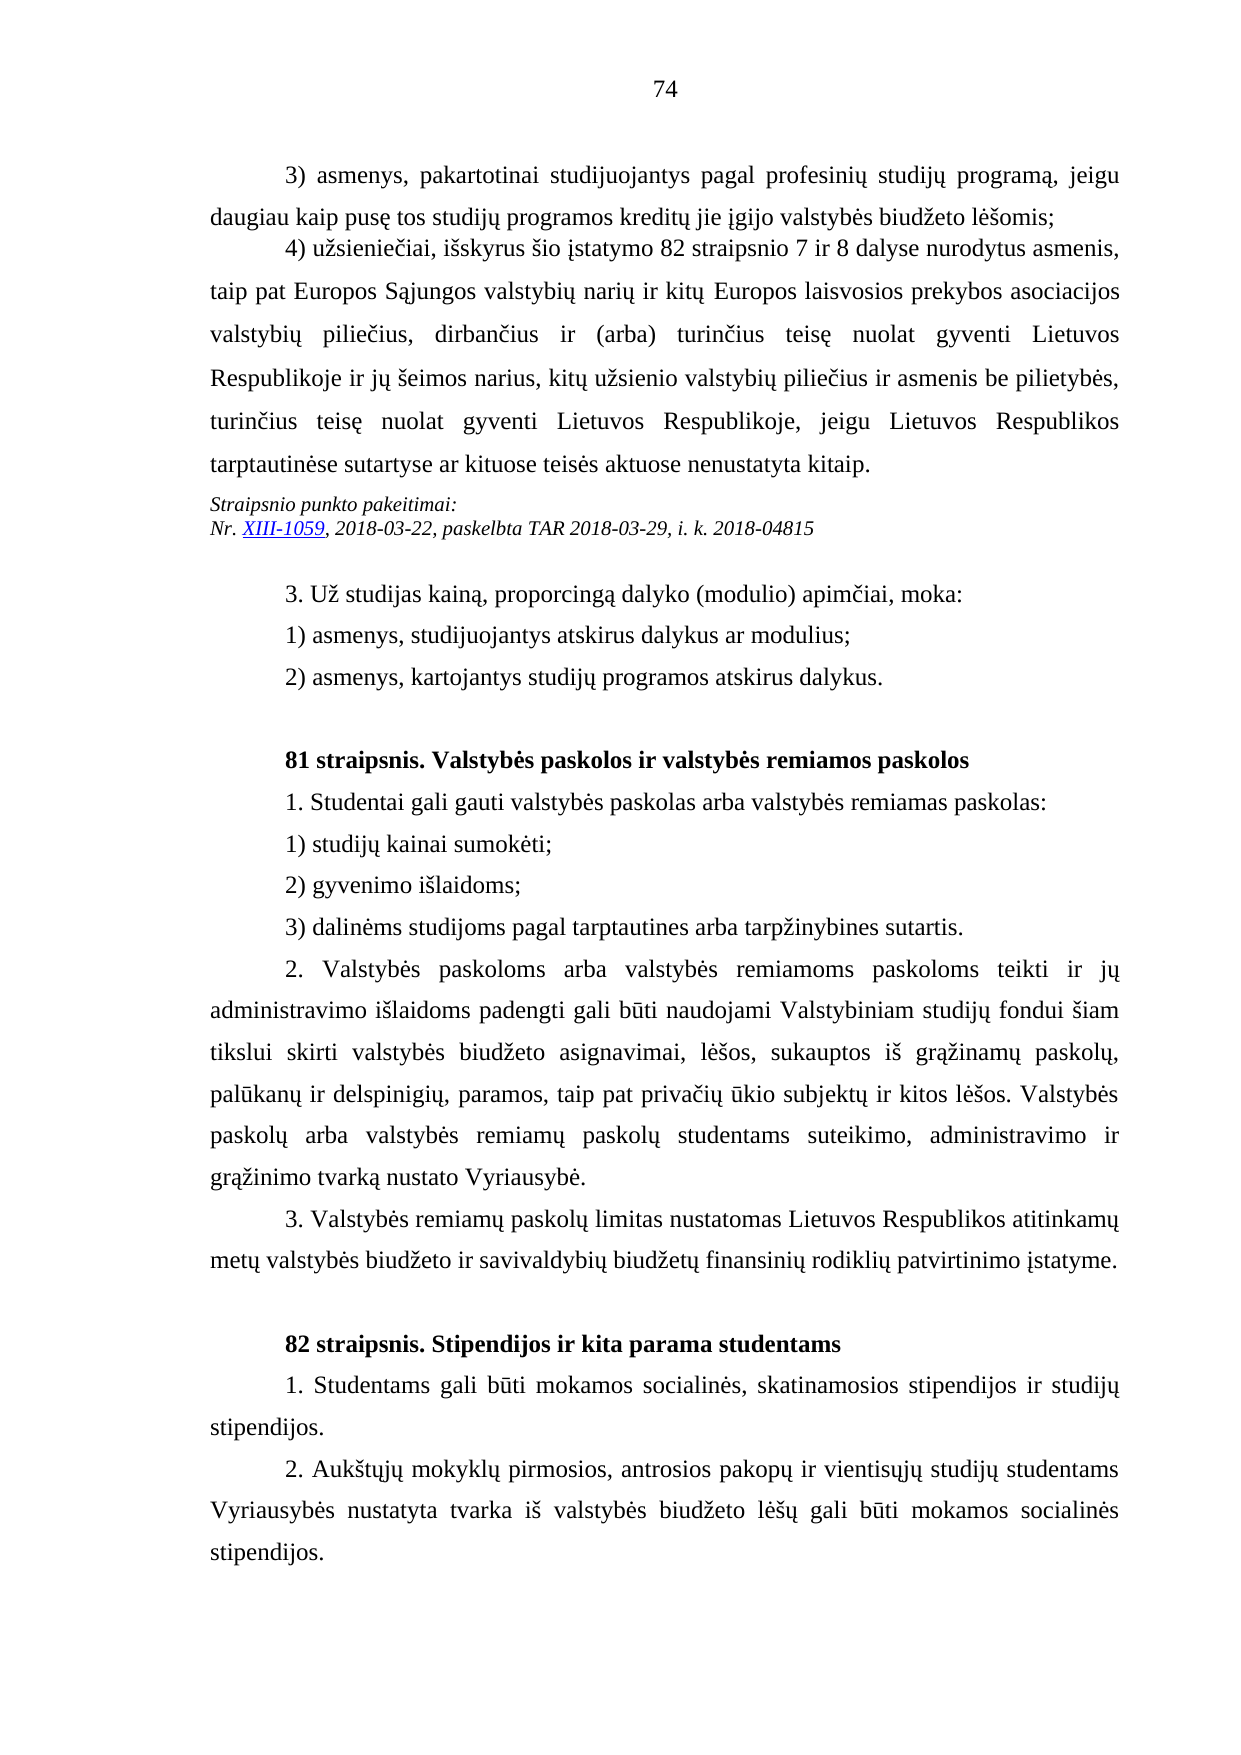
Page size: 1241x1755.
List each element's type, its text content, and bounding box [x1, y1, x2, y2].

text 2) gyvenimo išlaidoms; [210, 861, 1120, 902]
text 1. Studentams gali būti mokamos socialinės, skatinamosios stipendijos ir studijų stipendijos. [210, 1361, 1120, 1444]
text 2) asmenys, kartojantys studijų programos atskirus dalykus. [210, 652, 1120, 694]
text 1. Studentai gali gauti valstybės paskolas arba valstybės remiamas paskolas: [210, 777, 1120, 819]
text 3) dalinėms studijoms pagal tarptautines arba tarpžinybines sutartis. [210, 902, 1120, 944]
text 3) asmenys, pakartotinai studijuojantys pagal profesinių studijų programą, jeigu daugiau kaip pusę tos studijų programos kreditų jie įgijo valstybės biudžeto lėšomis; [210, 150, 1120, 233]
text 2. Valstybės paskoloms arba valstybės remiamoms paskoloms teikti ir jų administravimo išlaidoms padengti gali būti naudojami Valstybiniam studijų fondui šiam tikslui skirti valstybės biudžeto asignavimai, lėšos, sukauptos iš grąžinamų paskolų, palūkanų ir delspinigių, paramos, taip pat privačių ūkio subjektų ir kitos lėšos. Valstybės paskolų arba valstybės remiamų paskolų studentams suteikimo, administravimo ir grąžinimo tvarką nustato Vyriausybė. [210, 944, 1120, 1194]
text 1) asmenys, studijuojantys atskirus dalykus ar modulius; [210, 611, 1120, 652]
text 1) studijų kainai sumokėti; [210, 819, 1120, 861]
text 3. Už studijas kainą, proporcingą dalyko (modulio) apimčiai, moka: [210, 569, 1120, 611]
text Straipsnio punkto pakeitimai: [210, 492, 1120, 516]
text Nr. XIII-1059, 2018-03-22, paskelbta TAR 2018-03-29, i. k. 2018-04815 [210, 516, 1120, 540]
text 3. Valstybės remiamų paskolų limitas nustatomas Lietuvos Respublikos atitinkamų metų valstybės biudžeto ir savivaldybių biudžetų finansinių rodiklių patvirtinimo įstatyme. [210, 1194, 1120, 1277]
text 4) užsieniečiai, išskyrus šio įstatymo 82 straipsnio 7 ir 8 dalyse nurodytus asmenis, taip pat Europos Sąjungos valstybių narių ir kitų Europos laisvosios prekybos asociacijos valstybių piliečius, dirbančius ir (arba) turinčius teisę nuolat gyventi Lietuvos Respublikoje ir jų šeimos narius, kitų užsienio valstybių piliečius ir asmenis be pilietybės, turinčius teisę nuolat gyventi Lietuvos Respublikoje, jeigu Lietuvos Respublikos tarptautinėse sutartyse ar kituose teisės aktuose nenustatyta kitaip. [210, 233, 1120, 478]
text 2. Aukštųjų mokyklų pirmosios, antrosios pakopų ir vientisųjų studijų studentams Vyriausybės nustatyta tvarka iš valstybės biudžeto lėšų gali būti mokamos socialinės stipendijos. [210, 1444, 1120, 1569]
text 82 straipsnis. Stipendijos ir kita parama studentams [210, 1319, 1120, 1361]
text 81 straipsnis. Valstybės paskolos ir valstybės remiamos paskolos [210, 736, 1120, 777]
